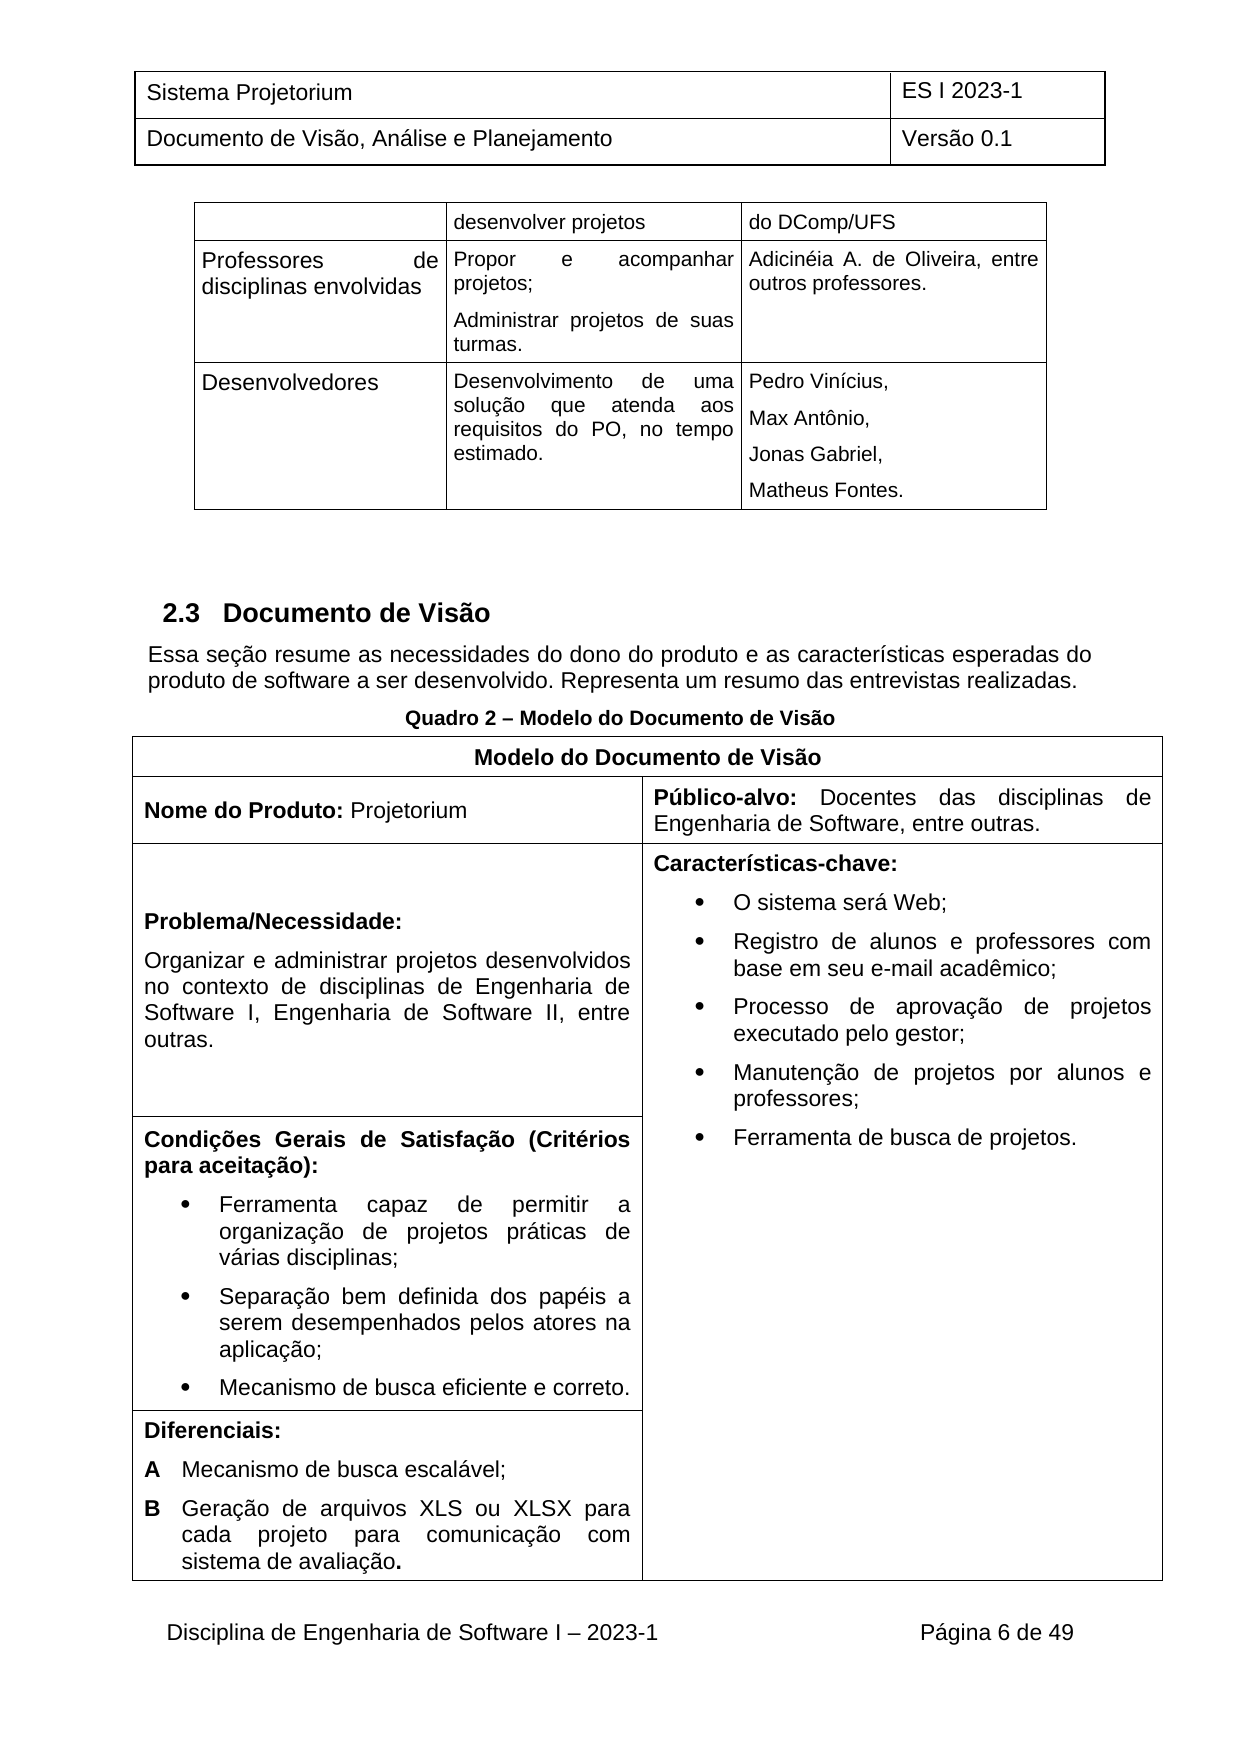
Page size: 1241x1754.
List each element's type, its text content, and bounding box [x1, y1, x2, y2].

table_cell Características-chave: O sistema será Web; Registro de alunos e professores com base em seu e-mail acadêmico; Processo de aprovação de projetos executado pelo gestor; Manutenção de projetos por alunos e professores; Ferramenta de busca de projetos. [643, 844, 1162, 1580]
table_header Modelo do Documento de Visão [133, 737, 1162, 776]
table_cell desenvolver projetos [447, 203, 741, 240]
table_cell Professores de disciplinas envolvidas [195, 241, 446, 362]
table_cell Adicinéia A. de Oliveira, entre outros professores. [742, 241, 1046, 362]
table_cell [195, 203, 446, 240]
table_cell do DComp/UFS [742, 203, 1046, 240]
table_cell Diferenciais: Mecanismo de busca escalável; Geração de arquivos XLS ou XLSX para cada projeto para comunicação com sistema de avaliação. [133, 1411, 642, 1580]
table_cell Desenvolvimento de uma solução que atenda aos requisitos do PO, no tempo estimado. [447, 363, 741, 508]
table_cell Propor e acompanhar projetos; Administrar projetos de suas turmas. [447, 241, 741, 362]
table_cell Problema/Necessidade: Organizar e administrar projetos desenvolvidos no contexto de disciplinas de Engenharia de Software I, Engenharia de Software II, entre outras. [133, 844, 642, 1116]
text Quadro 2 – Modelo do Documento de Visão [148, 706, 1092, 730]
table_cell Nome do Produto: Projetorium [133, 777, 642, 843]
table_cell Desenvolvedores [195, 363, 446, 508]
text Essa seção resume as necessidades do dono do produto e as características esperadas do produto de software a ser desenvolvido. Representa um resumo das entrevistas realizadas. [148, 641, 1092, 693]
table_cell Pedro Vinícius, Max Antônio, Jonas Gabriel, Matheus Fontes. [742, 363, 1046, 508]
table_cell Público-alvo: Docentes das disciplinas de Engenharia de Software, entre outras. [643, 777, 1162, 843]
subtitle Documento de Visão [162, 597, 1092, 628]
table_cell Condições Gerais de Satisfação (Critérios para aceitação): Ferramenta capaz de permitir a organização de projetos práticas de várias disciplinas; Separação bem definida dos papéis a serem desempenhados pelos atores na aplicação; Mecanismo de busca eficiente e correto. [133, 1117, 642, 1410]
